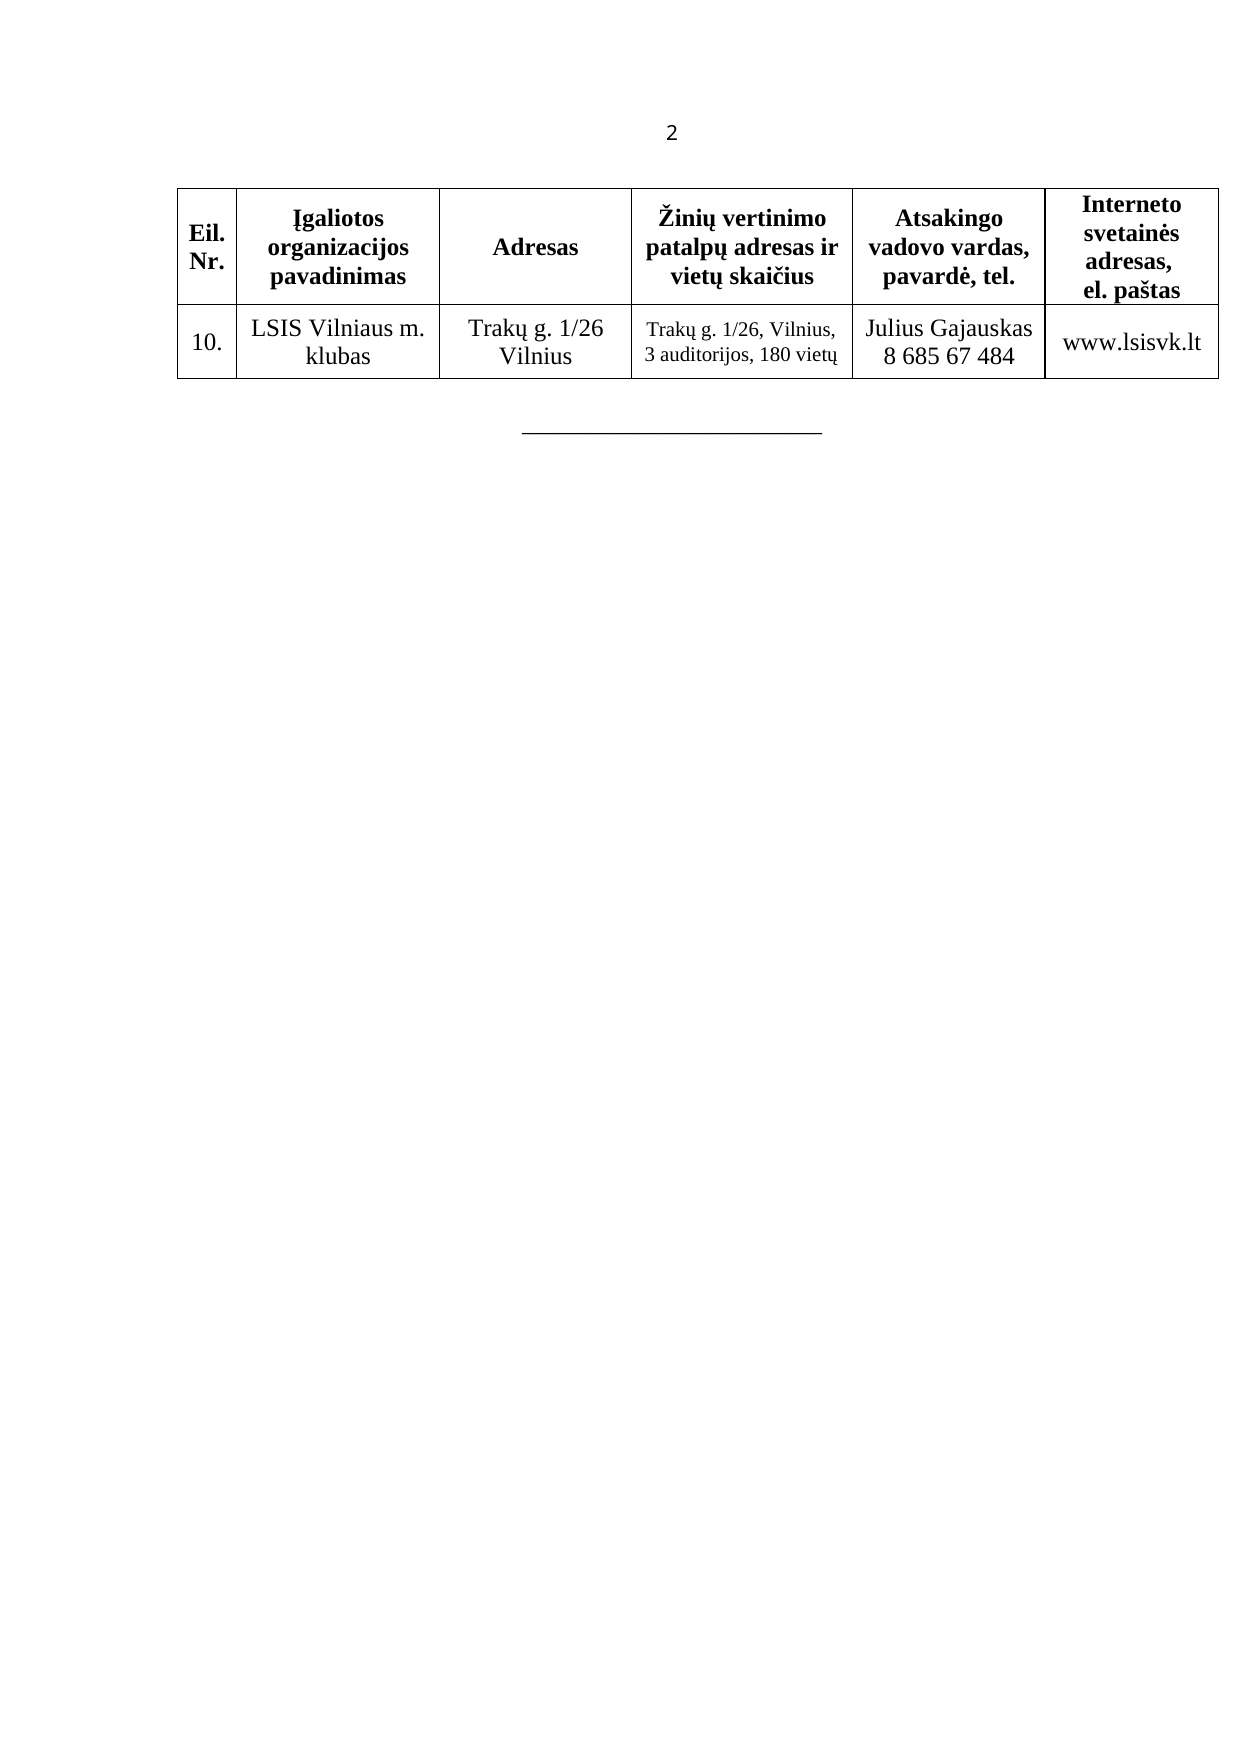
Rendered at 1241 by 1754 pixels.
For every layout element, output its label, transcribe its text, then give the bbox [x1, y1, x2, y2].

table_cell Trakų g. 1/26 Vilnius [440, 305, 631, 378]
table_header Adresas [440, 189, 631, 304]
table_cell LSIS Vilniaus m. klubas [237, 305, 439, 378]
text ________________________ [177, 408, 1166, 437]
table_header Žinių vertinimo patalpų adresas ir vietų skaičius [632, 189, 852, 304]
table_cell www.lsisvk.lt [1046, 305, 1218, 378]
table_cell 10. [178, 305, 236, 378]
table_cell Trakų g. 1/26, Vilnius, 3 auditorijos, 180 vietų [632, 305, 852, 378]
table_header Atsakingo vadovo vardas, pavardė, tel. [853, 189, 1044, 304]
table_header Eil. Nr. [178, 189, 236, 304]
table_header Interneto svetainės adresas, el. paštas [1046, 189, 1218, 304]
table_header Įgaliotos organizacijos pavadinimas [237, 189, 439, 304]
table_cell Julius Gajauskas 8 685 67 484 [853, 305, 1044, 378]
